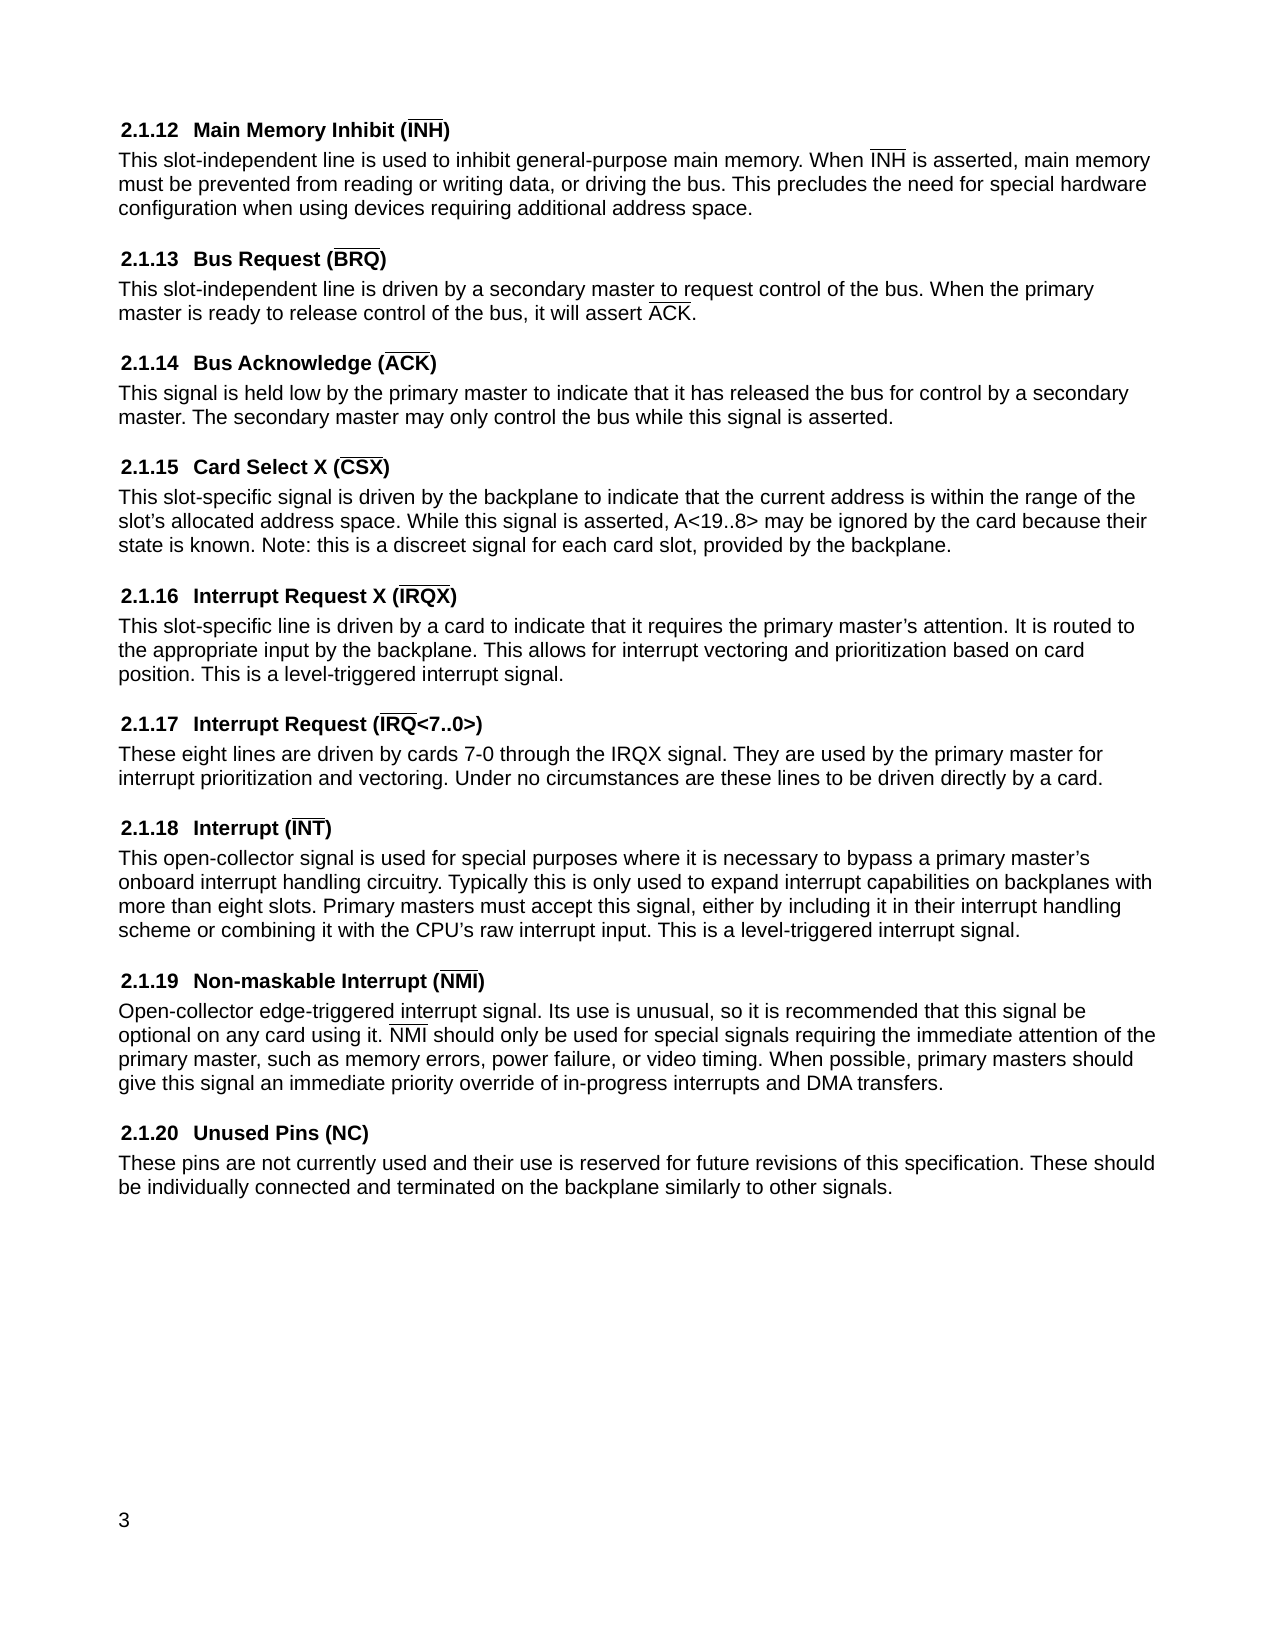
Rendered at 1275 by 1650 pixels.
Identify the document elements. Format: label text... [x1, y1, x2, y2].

subtitle Non-maskable Interrupt (NMI) [121, 968, 1157, 992]
text This open-collector signal is used for special purposes where it is necessary to bypass a primary master’s onboard interrupt handling circuitry. Typically this is only used to expand interrupt capabilities on backplanes with more than eight slots. Primary masters must accept this signal, either by including it in their interrupt handling scheme or combining it with the CPU’s raw interrupt input. This is a level-triggered interrupt signal. [118, 846, 1157, 942]
text These eight lines are driven by cards 7-0 through the IRQX signal. They are used by the primary master for interrupt prioritization and vectoring. Under no circumstances are these lines to be driven directly by a card. [118, 742, 1157, 790]
subtitle Main Memory Inhibit (INH) [121, 118, 1157, 142]
subtitle Interrupt Request X (IRQX) [121, 583, 1157, 607]
text This signal is held low by the primary master to indicate that it has released the bus for control by a secondary master. The secondary master may only control the bus while this signal is asserted. [118, 381, 1157, 429]
subtitle Bus Request (BRQ) [121, 246, 1157, 270]
subtitle Interrupt (INT) [121, 816, 1157, 840]
text This slot-specific line is driven by a card to indicate that it requires the primary master’s attention. It is routed to the appropriate input by the backplane. This allows for interrupt vectoring and prioritization based on card position. This is a level-triggered interrupt signal. [118, 613, 1157, 685]
subtitle Interrupt Request (IRQ<7..0>) [121, 712, 1157, 736]
text This slot-independent line is used to inhibit general-purpose main memory. When INH is asserted, main memory must be prevented from reading or writing data, or driving the bus. This precludes the need for special hardware configuration when using devices requiring additional address space. [118, 148, 1157, 220]
subtitle Bus Acknowledge (ACK) [121, 351, 1157, 375]
text This slot-independent line is driven by a secondary master to request control of the bus. When the primary master is ready to release control of the bus, it will assert ACK. [118, 276, 1157, 324]
text This slot-specific signal is driven by the backplane to indicate that the current address is within the range of the slot’s allocated address space. While this signal is asserted, A<19..8> may be ignored by the card because their state is known. Note: this is a discreet signal for each card slot, provided by the backplane. [118, 485, 1157, 557]
text These pins are not currently used and their use is reserved for future revisions of this specification. These should be individually connected and terminated on the backplane similarly to other signals. [118, 1151, 1157, 1199]
text Open-collector edge-triggered interrupt signal. Its use is unusual, so it is recommended that this signal be optional on any card using it. NMI should only be used for special signals requiring the immediate attention of the primary master, such as memory errors, power failure, or video timing. When possible, primary masters should give this signal an immediate priority override of in-progress interrupts and DMA transfers. [118, 998, 1157, 1094]
subtitle Unused Pins (NC) [121, 1121, 1157, 1145]
subtitle Card Select X (CSX) [121, 455, 1157, 479]
